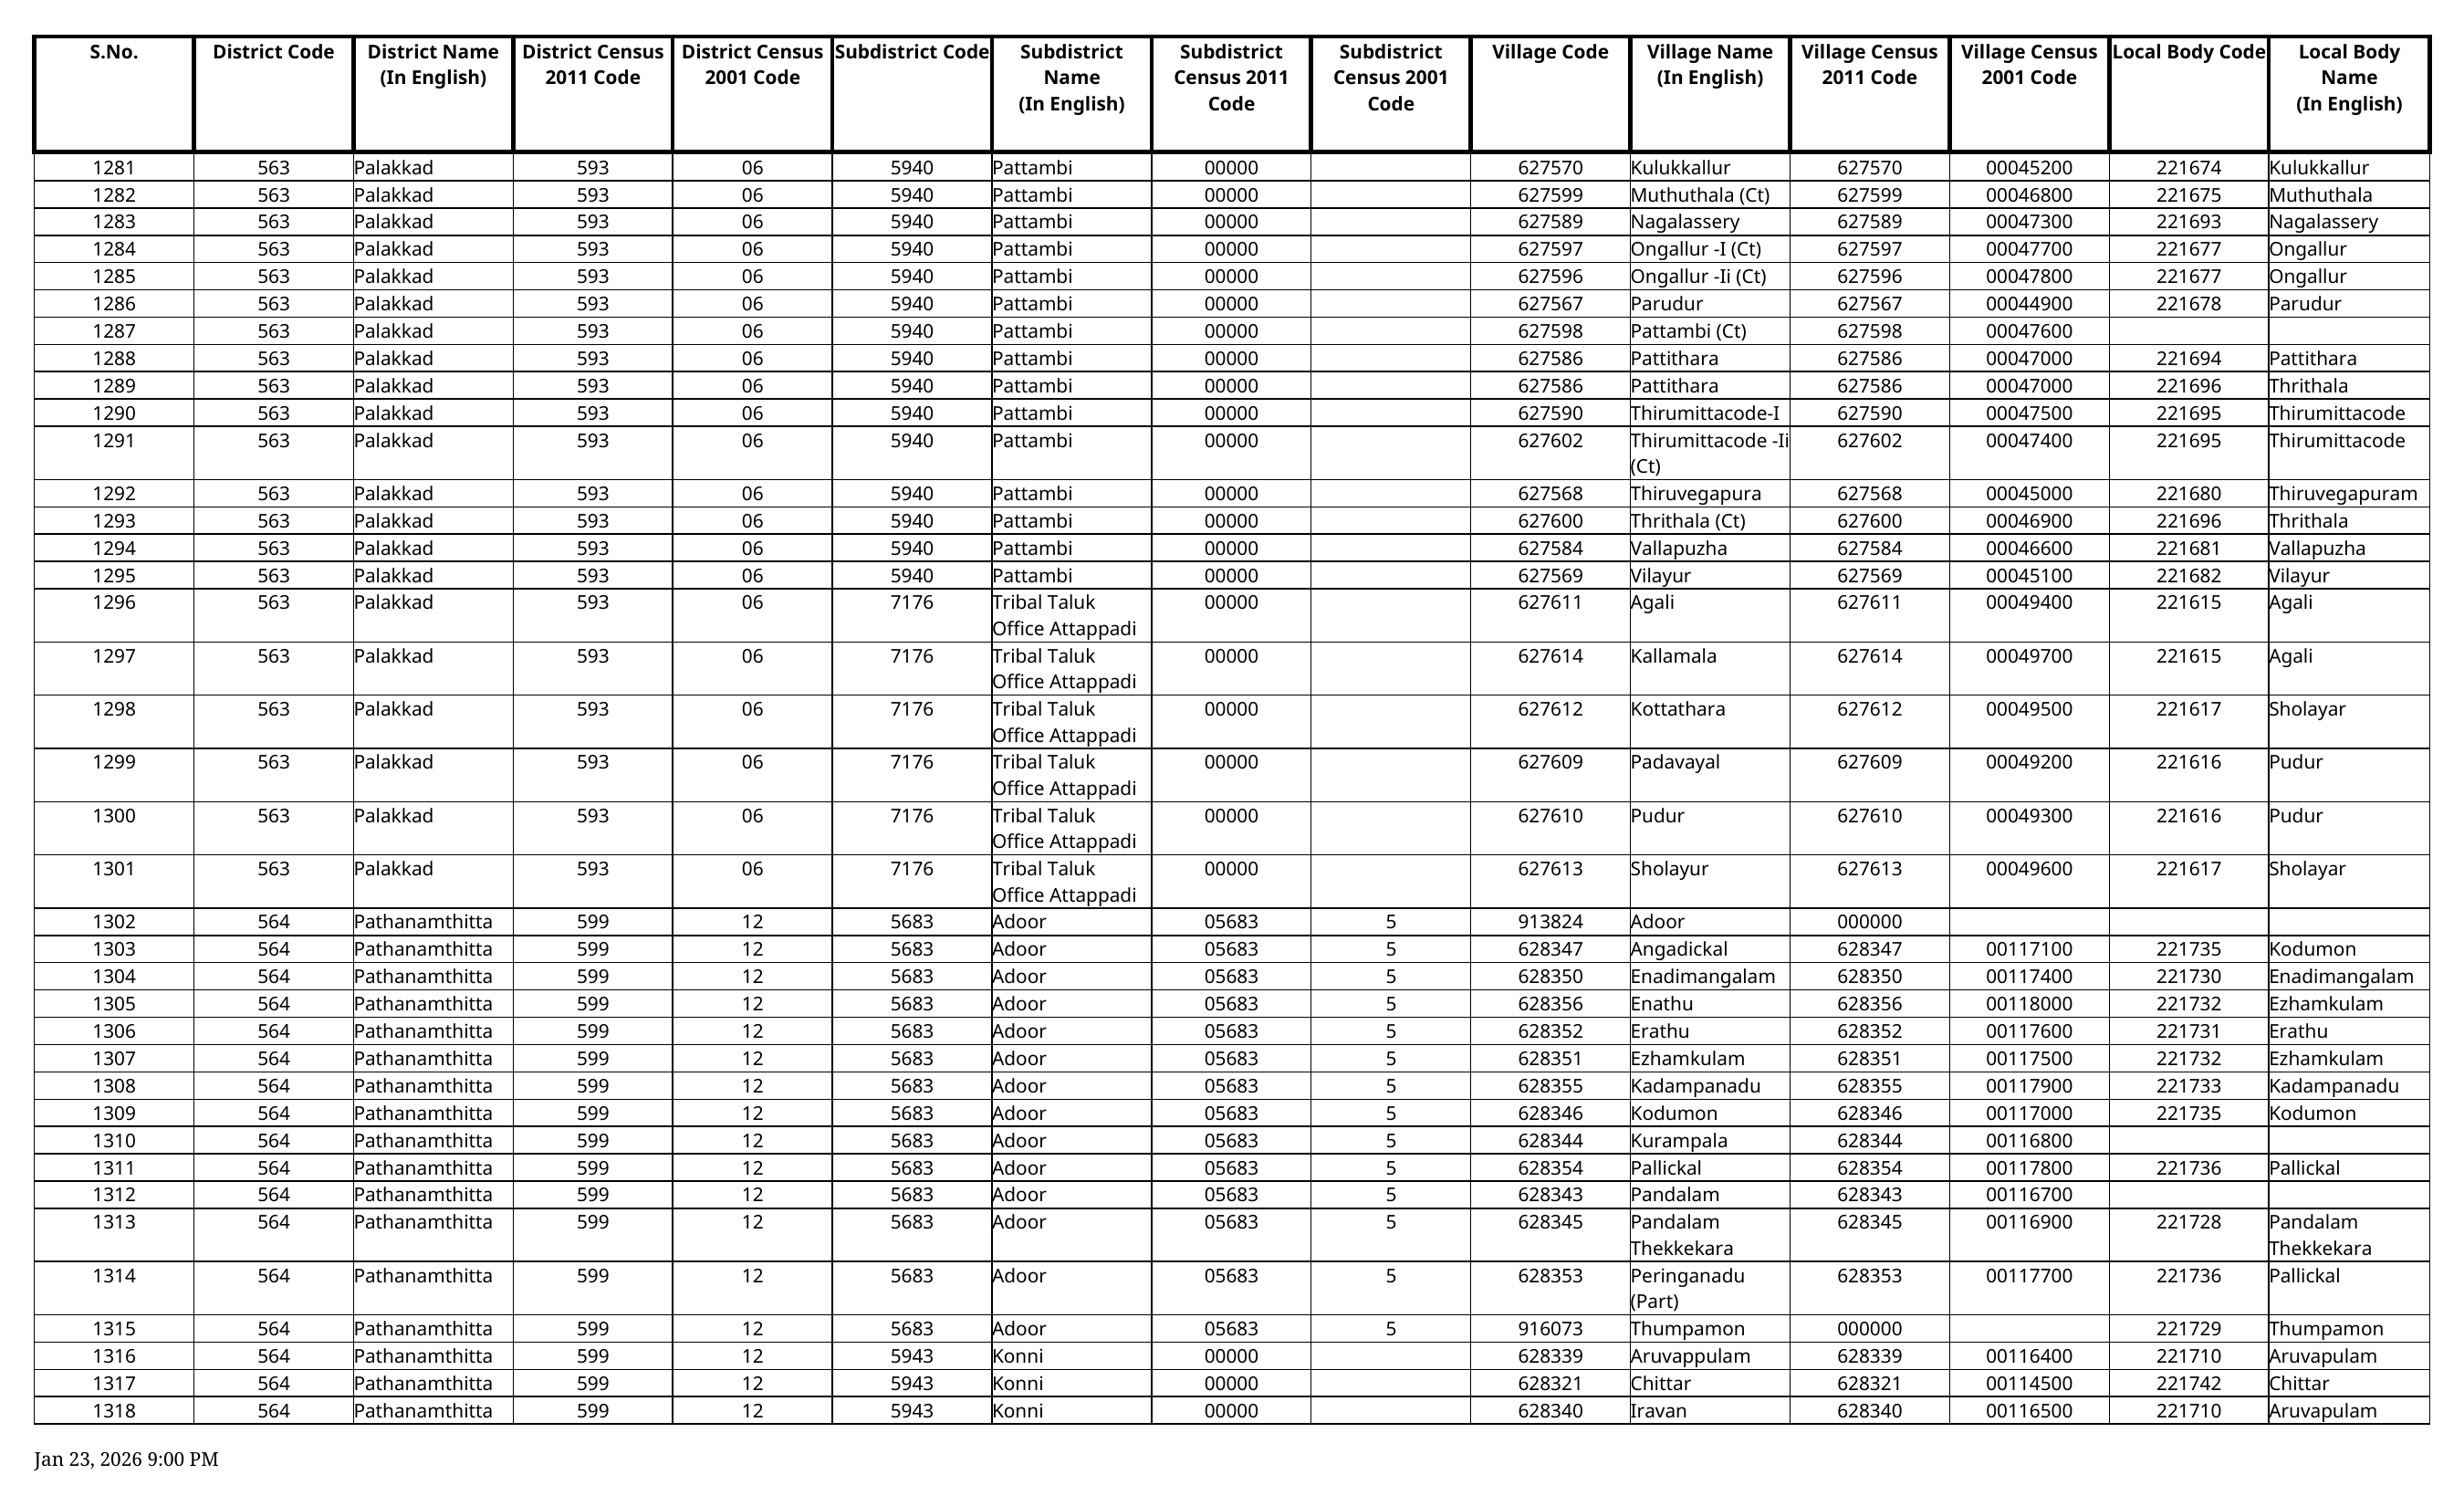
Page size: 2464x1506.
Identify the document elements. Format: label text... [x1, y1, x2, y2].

table_cell [2110, 909, 2268, 935]
table_cell 627570 [1471, 154, 1630, 180]
table_header 1286 [35, 290, 193, 317]
table_header 1281 [35, 154, 193, 180]
table_cell Nagalassery [2270, 209, 2429, 235]
table_cell Pathanamthitta [354, 1045, 513, 1071]
table_cell 00116900 [1950, 1209, 2109, 1260]
table_header 1291 [35, 427, 193, 453]
table_cell 564 [194, 990, 353, 1017]
table_cell [35, 643, 193, 695]
table_cell Pathanamthitta [354, 1397, 513, 1423]
table_cell 628340 [1471, 1397, 1630, 1423]
table_cell 00116800 [1950, 1127, 2109, 1153]
table_cell 5 [1311, 1018, 1470, 1044]
table_cell 599 [514, 1045, 672, 1071]
table_cell 593 [514, 507, 672, 533]
table_cell 221735 [2110, 936, 2268, 962]
table_cell [35, 1235, 193, 1260]
table_cell 564 [194, 1370, 353, 1396]
table_cell Vallapuzha [1631, 535, 1790, 560]
table_cell Ongallur -I (Ct) [1631, 236, 1790, 262]
table_cell 00000 [1153, 263, 1310, 289]
table_cell 00000 [1153, 318, 1310, 344]
table_cell 628351 [1791, 1045, 1949, 1071]
table_cell 000000 [1791, 909, 1949, 935]
table_cell 593 [514, 427, 672, 478]
table_header Subdistrict Census 2001 Code [1313, 38, 1468, 150]
table_header 1284 [35, 236, 193, 262]
table_cell 563 [194, 372, 353, 398]
table_cell 628350 [1791, 963, 1949, 989]
table_cell 221710 [2110, 1343, 2268, 1368]
table_cell 00000 [1153, 1397, 1310, 1423]
table_cell [1311, 182, 1470, 207]
table_cell 06 [673, 154, 831, 180]
table_cell Kodumon [2270, 1100, 2429, 1125]
table_cell 7176 [833, 749, 991, 800]
table_header 1318 [35, 1397, 193, 1423]
table_cell 12 [673, 1262, 831, 1314]
table_cell 221733 [2110, 1072, 2268, 1098]
table_cell Thrithala [2270, 372, 2429, 398]
table_cell 5683 [833, 909, 991, 935]
table_cell 593 [514, 263, 672, 289]
table_cell 06 [673, 427, 831, 478]
table_cell 00046600 [1950, 535, 2109, 560]
table_cell Padavayal [1631, 749, 1790, 800]
table_header 1299 [35, 749, 193, 775]
table_cell Erathu [2270, 1018, 2429, 1044]
table_cell 627602 [1471, 427, 1630, 478]
table_header Subdistrict Census 2011 Code [1154, 38, 1309, 150]
table_cell Pattambi [993, 345, 1151, 371]
table_cell 5940 [833, 507, 991, 533]
table_cell 221616 [2110, 802, 2268, 854]
table_cell 221681 [2110, 535, 2268, 560]
table_header 1314 [35, 1262, 193, 1288]
table_cell 5683 [833, 1155, 991, 1180]
table_cell 5683 [833, 1127, 991, 1153]
table_cell Pattambi [993, 427, 1151, 478]
table_cell 12 [673, 1072, 831, 1098]
table_cell 628344 [1471, 1127, 1630, 1153]
table_cell [35, 882, 193, 907]
table_cell 00047500 [1950, 400, 2109, 425]
table_cell 627613 [1791, 855, 1949, 907]
table_cell 628344 [1791, 1127, 1949, 1153]
table_cell Tribal Taluk Office Attappadi [993, 802, 1151, 854]
table_cell [35, 290, 193, 317]
table_cell 5 [1311, 963, 1470, 989]
table_cell 00049300 [1950, 802, 2109, 854]
table_cell Palakkad [354, 855, 513, 907]
table_cell Tribal Taluk Office Attappadi [993, 643, 1151, 695]
table_cell 5683 [833, 936, 991, 962]
table_cell 00000 [1153, 535, 1310, 560]
table_cell 00118000 [1950, 990, 2109, 1017]
table_header District Census 2001 Code [674, 38, 830, 150]
table_cell Angadickal [1631, 936, 1790, 962]
table_cell Pattambi [993, 562, 1151, 588]
table_cell 06 [673, 400, 831, 425]
table_cell [2270, 1182, 2429, 1208]
table_cell 221674 [2110, 154, 2268, 180]
table_cell 00047000 [1950, 372, 2109, 398]
table_cell Palakkad [354, 154, 513, 180]
table_cell 06 [673, 643, 831, 695]
table_cell Palakkad [354, 695, 513, 748]
table_cell 563 [194, 154, 353, 180]
table_cell 00045000 [1950, 480, 2109, 506]
table_cell Pathanamthitta [354, 963, 513, 989]
table_cell Pathanamthitta [354, 1100, 513, 1125]
table_cell 06 [673, 802, 831, 854]
table_cell 564 [194, 1397, 353, 1423]
table_cell [35, 209, 193, 235]
table_cell 00116500 [1950, 1397, 2109, 1423]
table_cell 627600 [1471, 507, 1630, 533]
table_cell Pathanamthitta [354, 1315, 513, 1341]
table_cell 563 [194, 480, 353, 506]
table_cell [35, 318, 193, 344]
table_cell 628345 [1791, 1209, 1949, 1260]
table_cell Tribal Taluk Office Attappadi [993, 590, 1151, 641]
table_cell [1311, 535, 1470, 560]
table_cell 221678 [2110, 290, 2268, 317]
table_cell Adoor [993, 1262, 1151, 1314]
table_cell [35, 775, 193, 800]
table_cell 599 [514, 1100, 672, 1125]
table_header 1294 [35, 535, 193, 560]
table_cell 00049200 [1950, 749, 2109, 800]
table_cell 628347 [1791, 936, 1949, 962]
table_cell 12 [673, 936, 831, 962]
table_cell [35, 590, 193, 641]
table_cell 221617 [2110, 695, 2268, 748]
table_cell Pandalam Thekkekara [2270, 1209, 2429, 1260]
table_cell 221693 [2110, 209, 2268, 235]
table_cell 628354 [1791, 1155, 1949, 1180]
table_cell 627599 [1791, 182, 1949, 207]
table_cell 628321 [1471, 1370, 1630, 1396]
table_cell 593 [514, 802, 672, 854]
table_cell [1311, 643, 1470, 695]
table_cell 221731 [2110, 1018, 2268, 1044]
table_cell Parudur [1631, 290, 1790, 317]
table_cell Adoor [1631, 909, 1790, 935]
table_cell 5940 [833, 400, 991, 425]
table_cell 599 [514, 1397, 672, 1423]
table_cell Ezhamkulam [2270, 990, 2429, 1017]
table_cell Palakkad [354, 480, 513, 506]
table_header Village Code [1473, 38, 1628, 150]
table_cell Sholayar [2270, 695, 2429, 748]
table_cell Kallamala [1631, 643, 1790, 695]
table_header 1303 [35, 936, 193, 962]
table_cell 593 [514, 154, 672, 180]
table_cell Adoor [993, 1315, 1151, 1341]
table_cell [1311, 372, 1470, 398]
table_header 1287 [35, 318, 193, 344]
table_cell 00047300 [1950, 209, 2109, 235]
table_cell Sholayur [1631, 855, 1790, 907]
table_cell 00000 [1153, 372, 1310, 398]
table_header 1296 [35, 590, 193, 615]
table_cell 627612 [1791, 695, 1949, 748]
table_cell 563 [194, 535, 353, 560]
table_header 1305 [35, 990, 193, 1017]
table_cell [1311, 507, 1470, 533]
table_cell 06 [673, 695, 831, 748]
table_cell [1311, 749, 1470, 800]
table_cell 563 [194, 209, 353, 235]
table_cell 5940 [833, 209, 991, 235]
table_cell 12 [673, 1127, 831, 1153]
table_cell Pattithara [1631, 345, 1790, 371]
table_cell 06 [673, 590, 831, 641]
table_cell 563 [194, 263, 353, 289]
table_cell Kodumon [1631, 1100, 1790, 1125]
table_cell Palakkad [354, 562, 513, 588]
table_cell 06 [673, 290, 831, 317]
table_cell 627570 [1791, 154, 1949, 180]
table_cell 563 [194, 290, 353, 317]
table_cell 12 [673, 1343, 831, 1368]
table_cell 5940 [833, 535, 991, 560]
table_cell 5 [1311, 1155, 1470, 1180]
table_cell Adoor [993, 1182, 1151, 1208]
table_cell 627611 [1471, 590, 1630, 641]
table_cell 599 [514, 1127, 672, 1153]
table_cell 06 [673, 480, 831, 506]
table_cell Adoor [993, 1018, 1151, 1044]
table_cell 221677 [2110, 236, 2268, 262]
table_cell 5 [1311, 1100, 1470, 1125]
table_cell Adoor [993, 963, 1151, 989]
table_header District Census 2011 Code [516, 38, 671, 150]
table_cell 06 [673, 749, 831, 800]
table_cell 05683 [1153, 963, 1310, 989]
table_cell 05683 [1153, 1127, 1310, 1153]
table_cell 00049600 [1950, 855, 2109, 907]
table_cell 5 [1311, 1209, 1470, 1260]
table_cell Thirumittacode -Ii (Ct) [1631, 427, 1790, 478]
table_cell 628354 [1471, 1155, 1630, 1180]
table_cell 221675 [2110, 182, 2268, 207]
table_header 1282 [35, 182, 193, 207]
table_header 1306 [35, 1018, 193, 1044]
table_cell Ongallur [2270, 236, 2429, 262]
table_cell Palakkad [354, 209, 513, 235]
table_cell 06 [673, 535, 831, 560]
table_cell 564 [194, 963, 353, 989]
table_cell 5683 [833, 1072, 991, 1098]
table_header 1307 [35, 1045, 193, 1071]
table_cell 628347 [1471, 936, 1630, 962]
table_cell 00044900 [1950, 290, 2109, 317]
table_cell 564 [194, 1343, 353, 1368]
table_cell 5 [1311, 936, 1470, 962]
table_cell 627590 [1471, 400, 1630, 425]
table_cell Pathanamthitta [354, 1072, 513, 1098]
table_cell 593 [514, 590, 672, 641]
table_cell 00117800 [1950, 1155, 2109, 1180]
table_cell 628353 [1791, 1262, 1949, 1314]
table_cell 221736 [2110, 1155, 2268, 1180]
table_cell 627597 [1791, 236, 1949, 262]
table_cell Palakkad [354, 345, 513, 371]
table_cell 5 [1311, 909, 1470, 935]
table_header 1316 [35, 1343, 193, 1368]
table_cell Konni [993, 1397, 1151, 1423]
table_cell Ongallur [2270, 263, 2429, 289]
table_header 1315 [35, 1315, 193, 1341]
table_cell 5940 [833, 290, 991, 317]
table_cell [2110, 1127, 2268, 1153]
table_cell 12 [673, 1018, 831, 1044]
table_cell 00047000 [1950, 345, 2109, 371]
table_cell Kottathara [1631, 695, 1790, 748]
table_cell 5683 [833, 963, 991, 989]
table_cell Thirumittacode-I [1631, 400, 1790, 425]
table_cell Iravan [1631, 1397, 1790, 1423]
table_cell Thirumittacode [2270, 400, 2429, 425]
table_cell 12 [673, 1100, 831, 1125]
table_cell 221615 [2110, 643, 2268, 695]
table_cell [1950, 909, 2109, 935]
table_cell Pathanamthitta [354, 1018, 513, 1044]
table_cell Pathanamthitta [354, 1343, 513, 1368]
table_cell Pattithara [1631, 372, 1790, 398]
table_cell 5683 [833, 990, 991, 1017]
table_cell 05683 [1153, 1262, 1310, 1314]
table_cell 5 [1311, 1262, 1470, 1314]
table_header 1317 [35, 1370, 193, 1396]
table_cell 627589 [1471, 209, 1630, 235]
table_cell 00045200 [1950, 154, 2109, 180]
table_cell 628345 [1471, 1209, 1630, 1260]
table_header Subdistrict Name (In English) [994, 38, 1150, 150]
table_cell 00000 [1153, 480, 1310, 506]
table_cell 564 [194, 1315, 353, 1341]
table_cell 593 [514, 236, 672, 262]
table_header 1302 [35, 909, 193, 935]
table_cell 564 [194, 1182, 353, 1208]
table_cell 5940 [833, 154, 991, 180]
table_cell Peringanadu (Part) [1631, 1262, 1790, 1314]
table_cell 913824 [1471, 909, 1630, 935]
table_cell Pattambi [993, 400, 1151, 425]
table_cell Pandalam Thekkekara [1631, 1209, 1790, 1260]
table_cell 627610 [1791, 802, 1949, 854]
table_cell Aruvappulam [1631, 1343, 1790, 1368]
table_cell 12 [673, 1155, 831, 1180]
table_cell 599 [514, 1315, 672, 1341]
table_cell 628353 [1471, 1262, 1630, 1314]
table_cell 593 [514, 749, 672, 800]
table_cell 12 [673, 909, 831, 935]
table_cell Palakkad [354, 372, 513, 398]
table_cell 00000 [1153, 643, 1310, 695]
table_cell Ongallur -Ii (Ct) [1631, 263, 1790, 289]
table_cell Pattithara [2270, 345, 2429, 371]
table_cell 627590 [1791, 400, 1949, 425]
table_cell 628352 [1471, 1018, 1630, 1044]
table_cell [35, 236, 193, 262]
table_cell 593 [514, 400, 672, 425]
table_cell [35, 372, 193, 398]
table_cell Pattambi [993, 209, 1151, 235]
table_cell Palakkad [354, 318, 513, 344]
table_cell 627569 [1791, 562, 1949, 588]
table_header 1304 [35, 963, 193, 989]
table_cell Adoor [993, 1072, 1151, 1098]
table_cell 627611 [1791, 590, 1949, 641]
table_cell Ezhamkulam [1631, 1045, 1790, 1071]
table_cell 627586 [1791, 345, 1949, 371]
table_cell Palakkad [354, 643, 513, 695]
table_cell [35, 427, 193, 478]
table_cell 5 [1311, 1127, 1470, 1153]
table_cell 00049400 [1950, 590, 2109, 641]
table_cell 5940 [833, 318, 991, 344]
table_cell Thrithala (Ct) [1631, 507, 1790, 533]
table_cell 00000 [1153, 427, 1310, 478]
table_cell 599 [514, 1155, 672, 1180]
table_cell 563 [194, 562, 353, 588]
table_cell Kulukkallur [2270, 154, 2429, 180]
table_cell [2270, 318, 2429, 344]
table_cell Pathanamthitta [354, 1370, 513, 1396]
table_cell [35, 562, 193, 588]
table_cell [2110, 1182, 2268, 1208]
table_cell Palakkad [354, 400, 513, 425]
table_cell [1311, 427, 1470, 478]
table_cell 627612 [1471, 695, 1630, 748]
table_cell Erathu [1631, 1018, 1790, 1044]
table_cell 221617 [2110, 855, 2268, 907]
table_cell 05683 [1153, 1100, 1310, 1125]
table_cell 627614 [1791, 643, 1949, 695]
table_header 1298 [35, 695, 193, 722]
table_cell 628355 [1791, 1072, 1949, 1098]
table_cell [35, 507, 193, 533]
table_cell [2270, 1127, 2429, 1153]
table_cell 7176 [833, 643, 991, 695]
table_cell 5683 [833, 1182, 991, 1208]
table_cell 628343 [1471, 1182, 1630, 1208]
table_cell 5683 [833, 1209, 991, 1260]
table_cell 00000 [1153, 1343, 1310, 1368]
table_cell 627584 [1471, 535, 1630, 560]
table_cell 12 [673, 1209, 831, 1260]
table_header 1288 [35, 345, 193, 371]
table_cell 06 [673, 855, 831, 907]
table_cell 627586 [1471, 345, 1630, 371]
table_cell Thumpamon [1631, 1315, 1790, 1341]
table_cell 5683 [833, 1262, 991, 1314]
table_cell Chittar [1631, 1370, 1790, 1396]
table_cell Palakkad [354, 507, 513, 533]
table_cell 564 [194, 936, 353, 962]
table_cell 00000 [1153, 507, 1310, 533]
table_cell 05683 [1153, 1018, 1310, 1044]
table_cell 627568 [1471, 480, 1630, 506]
table_cell 221742 [2110, 1370, 2268, 1396]
table_cell 00000 [1153, 290, 1310, 317]
table_cell [1311, 154, 1470, 180]
table_cell 00117700 [1950, 1262, 2109, 1314]
table_header 1293 [35, 507, 193, 533]
table_cell 563 [194, 643, 353, 695]
table_cell Pudur [1631, 802, 1790, 854]
table_cell 221728 [2110, 1209, 2268, 1260]
table_cell 628356 [1791, 990, 1949, 1017]
table_cell 5 [1311, 1182, 1470, 1208]
table_cell [1311, 590, 1470, 641]
table_cell Aruvapulam [2270, 1343, 2429, 1368]
table_cell Pallickal [1631, 1155, 1790, 1180]
table_cell 00000 [1153, 590, 1310, 641]
table_header Local Body Code [2112, 38, 2267, 150]
table_cell 221710 [2110, 1397, 2268, 1423]
table_cell 628339 [1471, 1343, 1630, 1368]
table_cell Adoor [993, 1100, 1151, 1125]
table_cell Pattambi (Ct) [1631, 318, 1790, 344]
table_cell 563 [194, 400, 353, 425]
table_cell Konni [993, 1343, 1151, 1368]
table_cell 627609 [1471, 749, 1630, 800]
table_cell 627602 [1791, 427, 1949, 478]
table_cell 593 [514, 535, 672, 560]
table_cell Thrithala [2270, 507, 2429, 533]
table_cell 5943 [833, 1343, 991, 1368]
table_cell 05683 [1153, 990, 1310, 1017]
table_cell 221680 [2110, 480, 2268, 506]
table_cell 12 [673, 1045, 831, 1071]
table_cell 5683 [833, 1315, 991, 1341]
table_header 1301 [35, 855, 193, 882]
table_cell [1311, 263, 1470, 289]
table_cell [1311, 290, 1470, 317]
table_cell 564 [194, 1045, 353, 1071]
table_cell Pudur [2270, 802, 2429, 854]
table_cell 221695 [2110, 427, 2268, 478]
table_cell 628343 [1791, 1182, 1949, 1208]
table_cell 05683 [1153, 909, 1310, 935]
table_cell 00000 [1153, 400, 1310, 425]
table_cell Palakkad [354, 749, 513, 800]
table_cell [1311, 209, 1470, 235]
table_cell Pathanamthitta [354, 1262, 513, 1314]
table_cell 06 [673, 562, 831, 588]
table_cell Thirumittacode [2270, 427, 2429, 478]
table_cell 00114500 [1950, 1370, 2109, 1396]
table_cell [1311, 480, 1470, 506]
table_cell Pattambi [993, 263, 1151, 289]
table_cell 5940 [833, 480, 991, 506]
table_cell 5943 [833, 1370, 991, 1396]
table_cell 5940 [833, 427, 991, 478]
table_cell 12 [673, 1397, 831, 1423]
table_cell 5940 [833, 562, 991, 588]
table_cell Thumpamon [2270, 1315, 2429, 1341]
table_cell Palakkad [354, 535, 513, 560]
table_header 1311 [35, 1155, 193, 1180]
table_header 1308 [35, 1072, 193, 1098]
table_cell Konni [993, 1370, 1151, 1396]
table_cell 7176 [833, 695, 991, 748]
table_cell 599 [514, 936, 672, 962]
table_cell 627586 [1471, 372, 1630, 398]
table_header 1295 [35, 562, 193, 588]
table_cell 599 [514, 1343, 672, 1368]
table_cell 5940 [833, 372, 991, 398]
table_cell 05683 [1153, 1209, 1310, 1260]
table_header 1289 [35, 372, 193, 398]
table_cell Kadampanadu [2270, 1072, 2429, 1098]
table_cell 221732 [2110, 990, 2268, 1017]
table_header 1290 [35, 400, 193, 425]
table_cell Palakkad [354, 263, 513, 289]
table_cell 563 [194, 427, 353, 478]
table_cell Thiruvegapura [1631, 480, 1790, 506]
table_cell 5943 [833, 1397, 991, 1423]
table_header District Name (In English) [356, 38, 511, 150]
table_cell 627614 [1471, 643, 1630, 695]
table_cell 5683 [833, 1018, 991, 1044]
table_cell 627610 [1471, 802, 1630, 854]
table_header Village Census 2001 Code [1952, 38, 2107, 150]
table_cell Pallickal [2270, 1262, 2429, 1314]
table_cell [35, 480, 193, 506]
table_cell 05683 [1153, 1045, 1310, 1071]
table_cell Pathanamthitta [354, 1127, 513, 1153]
table_cell 627568 [1791, 480, 1949, 506]
table_cell 563 [194, 590, 353, 641]
table_cell 628321 [1791, 1370, 1949, 1396]
table_cell Tribal Taluk Office Attappadi [993, 749, 1151, 800]
table_cell Pudur [2270, 749, 2429, 800]
table_cell 05683 [1153, 1182, 1310, 1208]
table_cell 563 [194, 802, 353, 854]
table_cell 221694 [2110, 345, 2268, 371]
table_cell 627613 [1471, 855, 1630, 907]
table_cell Agali [2270, 590, 2429, 641]
table_cell 12 [673, 1370, 831, 1396]
table_cell 627567 [1791, 290, 1949, 317]
table_header 1292 [35, 480, 193, 506]
table_cell 593 [514, 480, 672, 506]
table_cell Enadimangalam [2270, 963, 2429, 989]
table_cell 5 [1311, 1045, 1470, 1071]
table_cell 563 [194, 318, 353, 344]
table_cell Adoor [993, 1045, 1151, 1071]
table_cell 05683 [1153, 1072, 1310, 1098]
table_cell Vallapuzha [2270, 535, 2429, 560]
table_cell 916073 [1471, 1315, 1630, 1341]
table_cell 599 [514, 1262, 672, 1314]
table_cell 00000 [1153, 182, 1310, 207]
table_cell Muthuthala (Ct) [1631, 182, 1790, 207]
table_header District Code [196, 38, 351, 150]
table_cell 00000 [1153, 345, 1310, 371]
table_cell Adoor [993, 909, 1151, 935]
table_cell 627586 [1791, 372, 1949, 398]
table_cell [1311, 802, 1470, 854]
table_cell [35, 400, 193, 425]
table_cell [35, 535, 193, 560]
table_cell 05683 [1153, 1155, 1310, 1180]
table_cell 627597 [1471, 236, 1630, 262]
table_cell [1311, 855, 1470, 907]
table_cell 599 [514, 963, 672, 989]
table_cell 564 [194, 1072, 353, 1098]
table_cell 593 [514, 643, 672, 695]
table_cell 5 [1311, 990, 1470, 1017]
table_cell 12 [673, 1315, 831, 1341]
table_cell 221616 [2110, 749, 2268, 800]
table_cell 00117600 [1950, 1018, 2109, 1044]
table_cell 628346 [1471, 1100, 1630, 1125]
table_cell Enadimangalam [1631, 963, 1790, 989]
table_cell Pattambi [993, 318, 1151, 344]
table_cell 627569 [1471, 562, 1630, 588]
table_cell Nagalassery [1631, 209, 1790, 235]
table_cell 564 [194, 909, 353, 935]
table_cell 00047800 [1950, 263, 2109, 289]
table_cell [35, 1288, 193, 1314]
table_cell [1311, 1370, 1470, 1396]
table_cell Enathu [1631, 990, 1790, 1017]
table_cell Adoor [993, 936, 1151, 962]
table_cell [35, 182, 193, 207]
table_cell 221615 [2110, 590, 2268, 641]
table_cell [1311, 400, 1470, 425]
table_cell 628355 [1471, 1072, 1630, 1098]
table_header S.No. [37, 38, 192, 150]
table_cell Adoor [993, 1209, 1151, 1260]
table_cell 627598 [1471, 318, 1630, 344]
table_cell 563 [194, 855, 353, 907]
table_cell 06 [673, 372, 831, 398]
table_cell 00000 [1153, 802, 1310, 854]
table_cell 564 [194, 1155, 353, 1180]
table_cell Pattambi [993, 372, 1151, 398]
table_cell [1311, 562, 1470, 588]
table_cell 221732 [2110, 1045, 2268, 1071]
table_cell 00000 [1153, 855, 1310, 907]
table_cell 00047600 [1950, 318, 2109, 344]
table_cell 7176 [833, 802, 991, 854]
table_cell Palakkad [354, 182, 513, 207]
table_cell 599 [514, 990, 672, 1017]
table_cell Kadampanadu [1631, 1072, 1790, 1098]
table_cell Pandalam [1631, 1182, 1790, 1208]
table_cell 593 [514, 345, 672, 371]
table_cell Agali [2270, 643, 2429, 695]
table_cell [2270, 909, 2429, 935]
table_header 1285 [35, 263, 193, 289]
table_cell 00116700 [1950, 1182, 2109, 1208]
table_cell 5683 [833, 1100, 991, 1125]
table_cell [1311, 1343, 1470, 1368]
table_cell 00047400 [1950, 427, 2109, 478]
table_header 1310 [35, 1127, 193, 1153]
table_cell 599 [514, 1370, 672, 1396]
table_cell 627609 [1791, 749, 1949, 800]
table_cell [1311, 318, 1470, 344]
table_cell 628356 [1471, 990, 1630, 1017]
table_cell [1311, 1397, 1470, 1423]
table_cell Tribal Taluk Office Attappadi [993, 855, 1151, 907]
table_cell Palakkad [354, 427, 513, 478]
table_cell 00049700 [1950, 643, 2109, 695]
table_cell 593 [514, 209, 672, 235]
table_header 1283 [35, 209, 193, 235]
table_cell Tribal Taluk Office Attappadi [993, 695, 1151, 748]
table_cell 00000 [1153, 749, 1310, 800]
table_header 1312 [35, 1182, 193, 1208]
table_cell 5940 [833, 345, 991, 371]
table_cell Pathanamthitta [354, 909, 513, 935]
table_cell Adoor [993, 990, 1151, 1017]
table_cell 06 [673, 263, 831, 289]
table_cell 00117400 [1950, 963, 2109, 989]
table_cell 563 [194, 695, 353, 748]
table_header 1309 [35, 1100, 193, 1125]
table_cell Pallickal [2270, 1155, 2429, 1180]
table_cell 06 [673, 209, 831, 235]
table_cell 00117000 [1950, 1100, 2109, 1125]
table_header 1300 [35, 802, 193, 828]
table_cell 593 [514, 290, 672, 317]
table_cell 5940 [833, 263, 991, 289]
table_cell Pattambi [993, 154, 1151, 180]
table_cell 00000 [1153, 562, 1310, 588]
table_cell 627567 [1471, 290, 1630, 317]
table_cell 00045100 [1950, 562, 2109, 588]
table_cell 563 [194, 507, 353, 533]
table_cell Muthuthala [2270, 182, 2429, 207]
table_cell 628352 [1791, 1018, 1949, 1044]
table_cell Vilayur [1631, 562, 1790, 588]
table_cell 563 [194, 236, 353, 262]
table_cell 593 [514, 695, 672, 748]
table_cell 5 [1311, 1072, 1470, 1098]
table_cell 5 [1311, 1315, 1470, 1341]
table_cell 564 [194, 1100, 353, 1125]
table_cell 5683 [833, 1045, 991, 1071]
table_cell [35, 263, 193, 289]
table_cell 12 [673, 990, 831, 1017]
table_header Subdistrict Code [834, 38, 990, 150]
table_cell 599 [514, 1072, 672, 1098]
table_cell 563 [194, 182, 353, 207]
table_cell Pattambi [993, 507, 1151, 533]
table_cell [2110, 318, 2268, 344]
table_cell 593 [514, 182, 672, 207]
table_cell 00117500 [1950, 1045, 2109, 1071]
table_cell Palakkad [354, 290, 513, 317]
table_cell 221696 [2110, 507, 2268, 533]
table_cell Palakkad [354, 590, 513, 641]
table_cell 00000 [1153, 1370, 1310, 1396]
table_cell 628351 [1471, 1045, 1630, 1071]
table_cell 599 [514, 1209, 672, 1260]
table_cell Vilayur [2270, 562, 2429, 588]
table_cell 00047700 [1950, 236, 2109, 262]
table_cell 563 [194, 749, 353, 800]
table_cell Pattambi [993, 290, 1151, 317]
table_cell 5940 [833, 236, 991, 262]
table_cell Pattambi [993, 480, 1151, 506]
table_cell 05683 [1153, 936, 1310, 962]
table_cell 221736 [2110, 1262, 2268, 1314]
table_cell 628346 [1791, 1100, 1949, 1125]
table_cell Parudur [2270, 290, 2429, 317]
table_cell 7176 [833, 590, 991, 641]
table_cell 00046800 [1950, 182, 2109, 207]
table_cell 564 [194, 1262, 353, 1314]
table_cell 628350 [1471, 963, 1630, 989]
table_cell 00000 [1153, 209, 1310, 235]
table_cell Adoor [993, 1127, 1151, 1153]
table_cell 627596 [1791, 263, 1949, 289]
table_cell 00046900 [1950, 507, 2109, 533]
table_cell Aruvapulam [2270, 1397, 2429, 1423]
table_cell Palakkad [354, 802, 513, 854]
table_cell Chittar [2270, 1370, 2429, 1396]
table_cell Pathanamthitta [354, 936, 513, 962]
table_cell 593 [514, 855, 672, 907]
table_cell Pathanamthitta [354, 1182, 513, 1208]
table_cell 05683 [1153, 1315, 1310, 1341]
table_cell Adoor [993, 1155, 1151, 1180]
table_cell 593 [514, 318, 672, 344]
table_cell 00049500 [1950, 695, 2109, 748]
table_cell 221682 [2110, 562, 2268, 588]
table_header 1313 [35, 1209, 193, 1235]
table_cell 221730 [2110, 963, 2268, 989]
table_cell Pathanamthitta [354, 1155, 513, 1180]
table_cell [35, 695, 193, 748]
table_cell [35, 154, 193, 180]
table_cell 06 [673, 236, 831, 262]
table_cell Pathanamthitta [354, 1209, 513, 1260]
table_cell [1311, 345, 1470, 371]
table_cell Thiruvegapuram [2270, 480, 2429, 506]
table_cell [1311, 236, 1470, 262]
table_cell Ezhamkulam [2270, 1045, 2429, 1071]
table_cell 221695 [2110, 400, 2268, 425]
table_cell [35, 345, 193, 371]
table_cell Pattambi [993, 535, 1151, 560]
table_cell Pathanamthitta [354, 990, 513, 1017]
table_cell Pattambi [993, 236, 1151, 262]
table_cell 7176 [833, 855, 991, 907]
table_cell 627600 [1791, 507, 1949, 533]
table_cell 5940 [833, 182, 991, 207]
table_cell 627598 [1791, 318, 1949, 344]
table_cell 593 [514, 372, 672, 398]
table_cell Palakkad [354, 236, 513, 262]
table_cell 564 [194, 1127, 353, 1153]
table_cell 00117900 [1950, 1072, 2109, 1098]
table_header 1297 [35, 643, 193, 668]
table_cell 06 [673, 318, 831, 344]
table_cell 06 [673, 345, 831, 371]
table_cell 627596 [1471, 263, 1630, 289]
table_cell Kulukkallur [1631, 154, 1790, 180]
table_cell 564 [194, 1209, 353, 1260]
table_cell 628339 [1791, 1343, 1949, 1368]
table_header Village Census 2011 Code [1792, 38, 1947, 150]
table_cell 00117100 [1950, 936, 2109, 962]
table_cell 00000 [1153, 695, 1310, 748]
table_cell 628340 [1791, 1397, 1949, 1423]
table_cell 00000 [1153, 154, 1310, 180]
table_cell 000000 [1791, 1315, 1949, 1341]
table_cell 627599 [1471, 182, 1630, 207]
table_cell 221735 [2110, 1100, 2268, 1125]
table_cell 00000 [1153, 236, 1310, 262]
table_cell Sholayar [2270, 855, 2429, 907]
table_cell 599 [514, 1182, 672, 1208]
table_cell 221729 [2110, 1315, 2268, 1341]
table_cell Pattambi [993, 182, 1151, 207]
table_header Village Name (In English) [1633, 38, 1788, 150]
table_cell 599 [514, 1018, 672, 1044]
table_cell 627589 [1791, 209, 1949, 235]
table_cell Kurampala [1631, 1127, 1790, 1153]
table_cell 00116400 [1950, 1343, 2109, 1368]
table_cell [1311, 695, 1470, 748]
table_cell 06 [673, 182, 831, 207]
table_header Local Body Name (In English) [2271, 38, 2427, 150]
table_cell [35, 828, 193, 854]
table_cell 12 [673, 1182, 831, 1208]
table_cell 563 [194, 345, 353, 371]
table_cell Kodumon [2270, 936, 2429, 962]
table_cell 221677 [2110, 263, 2268, 289]
table_cell 599 [514, 909, 672, 935]
table_cell 06 [673, 507, 831, 533]
table_cell 564 [194, 1018, 353, 1044]
table_cell 12 [673, 963, 831, 989]
table_cell 627584 [1791, 535, 1949, 560]
table_cell 221696 [2110, 372, 2268, 398]
table_cell Agali [1631, 590, 1790, 641]
table_cell [1950, 1315, 2109, 1341]
table_cell 593 [514, 562, 672, 588]
